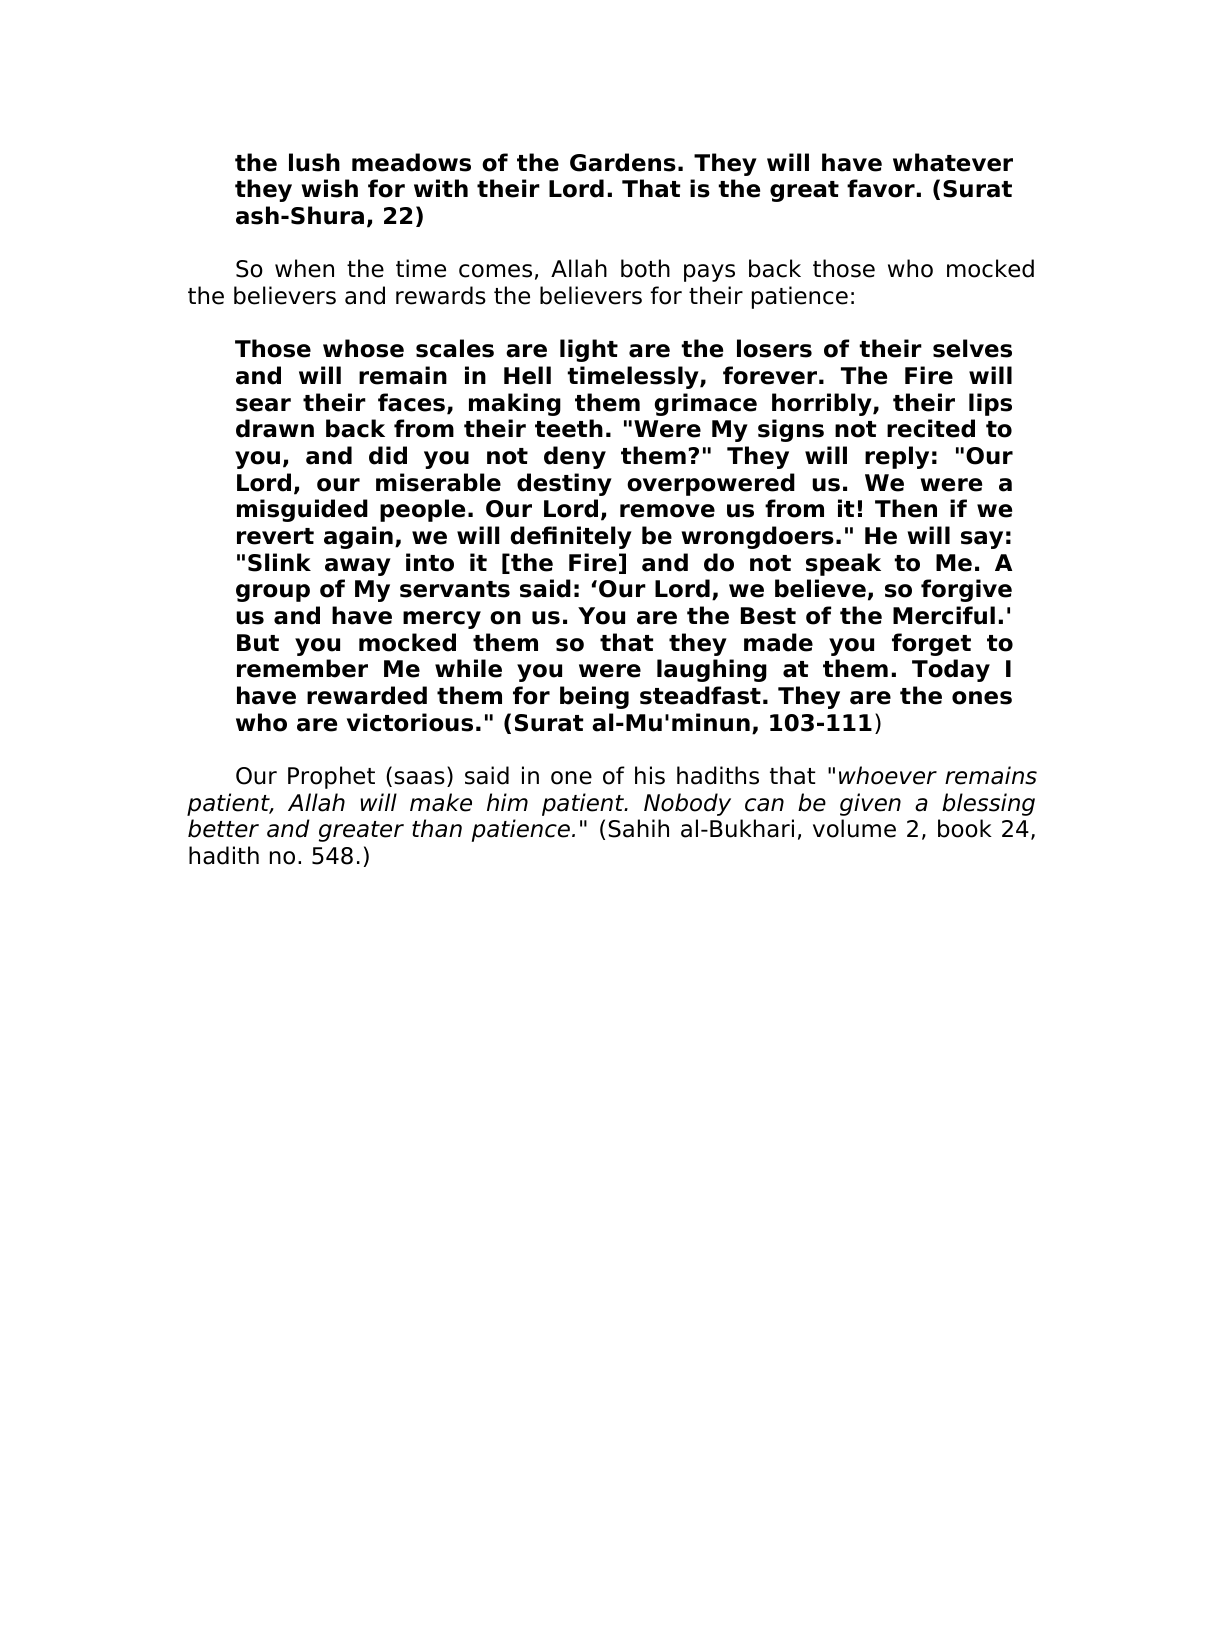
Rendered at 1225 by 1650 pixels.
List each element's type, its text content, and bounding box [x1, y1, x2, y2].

text Our Prophet (saas) said in one of his hadiths that "whoever remains patient, Allah will make him patient. Nobody can be given a blessing better and greater than patience." (Sahih al-Bukhari, volume 2, book 24, hadith no. 548.) [187, 763, 1037, 870]
text So when the time comes, Allah both pays back those who mocked the believers and rewards the believers for their patience: [187, 257, 1037, 310]
text Those whose scales are light are the losers of their selves and will remain in Hell timelessly, forever. The Fire will sear their faces, making them grimace horribly, their lips drawn back from their teeth. "Were My signs not recited to you, and did you not deny them?" They will reply: "Our Lord, our miserable destiny overpowered us. We were a misguided people. Our Lord, remove us from it! Then if we revert again, we will definitely be wrongdoers." He will say: "Slink away into it [the Fire] and do not speak to Me. A group of My servants said: ‘Our Lord, we believe, so forgive us and have mercy on us. You are the Best of the Merciful.' But you mocked them so that they made you forget to remember Me while you were laughing at them. Today I have rewarded them for being steadfast. They are the ones who are victorious." (Surat al-Mu'minun, 103-111) [235, 337, 1014, 737]
text the lush meadows of the Gardens. They will have whatever they wish for with their Lord. That is the great favor. (Surat ash-Shura, 22) [235, 150, 1014, 230]
